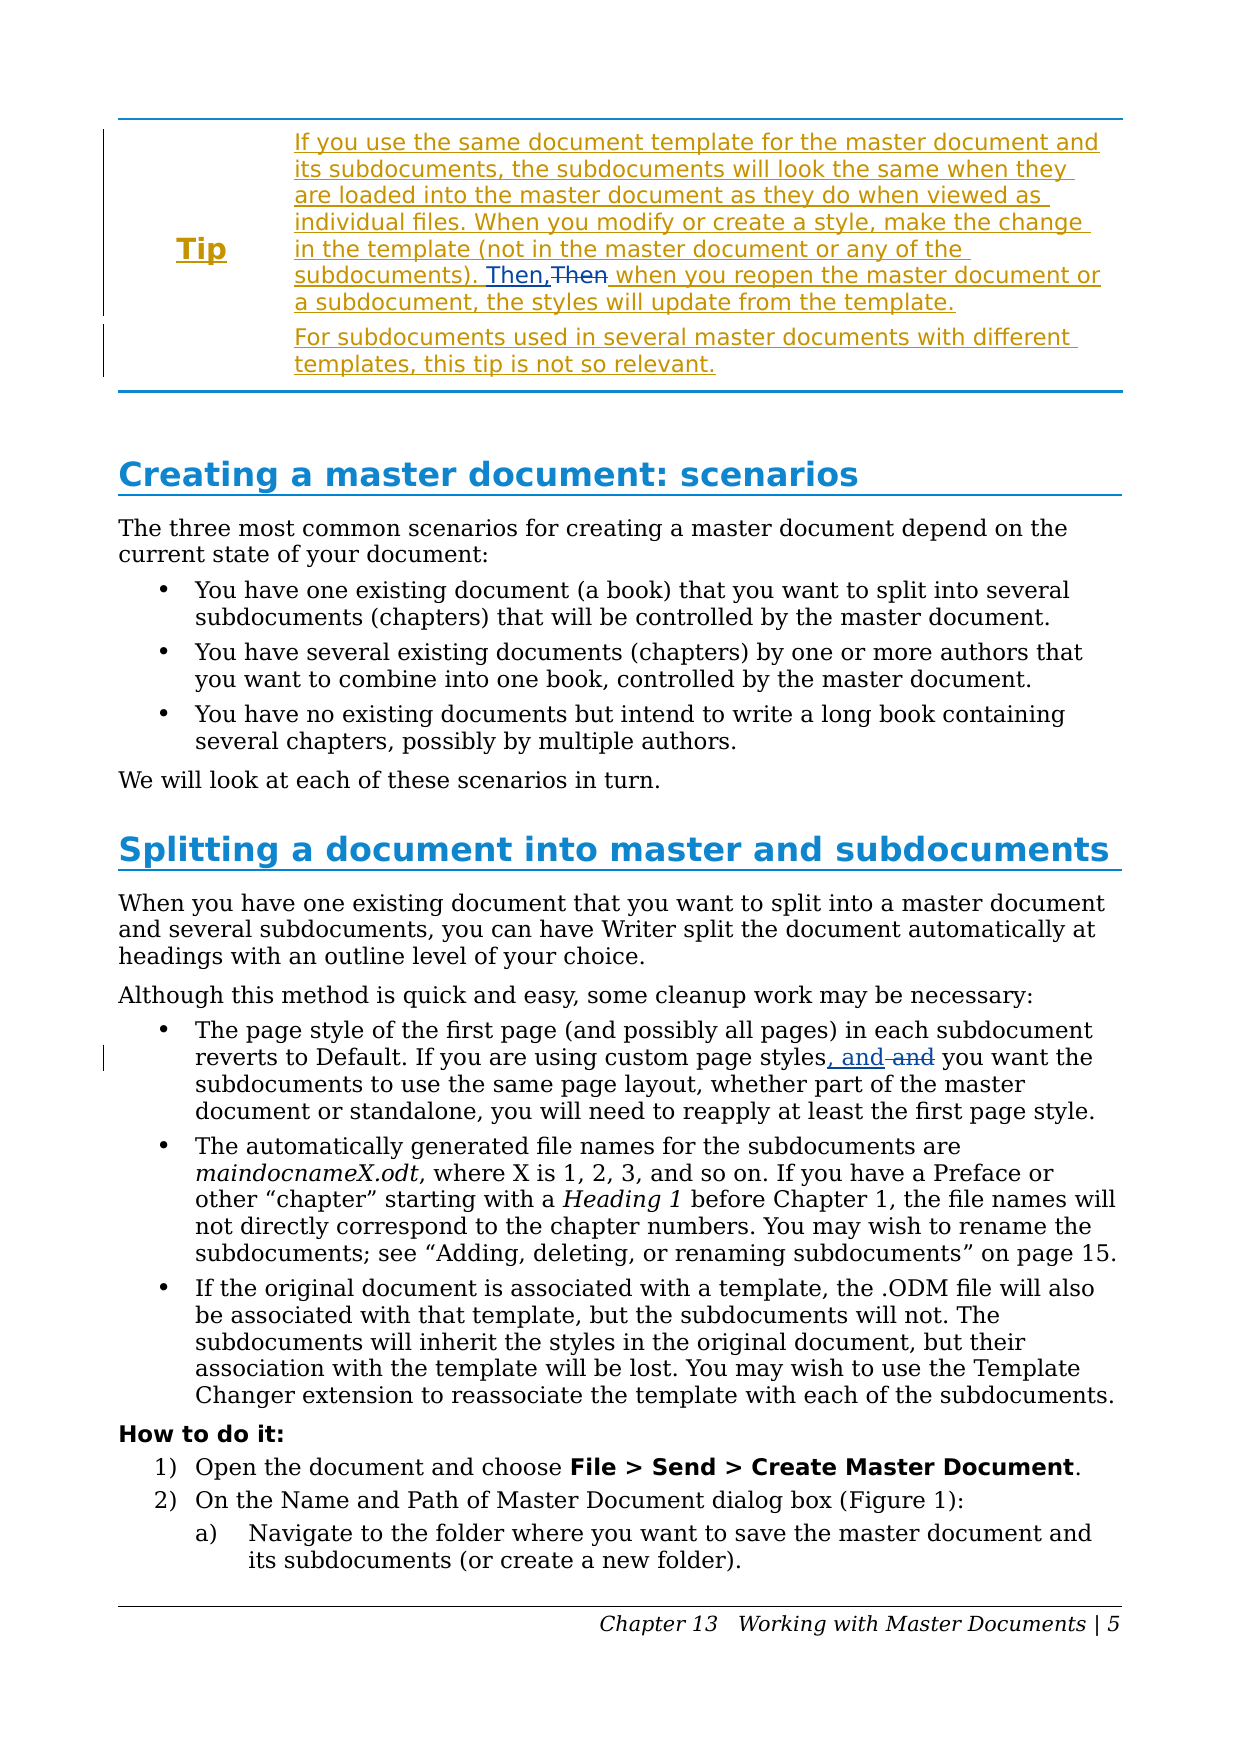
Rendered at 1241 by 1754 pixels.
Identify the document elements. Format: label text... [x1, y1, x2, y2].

list How to do it: [118, 1421, 1122, 1448]
list Navigate to the folder where you want to save the master document and its subdocuments (or create a new folder). [195, 1520, 1122, 1573]
table_header Tip [118, 120, 285, 390]
subtitle Splitting a document into master and subdocuments [118, 830, 1122, 869]
list The automatically generated file names for the subdocuments are maindocnameX.odt, where X is 1, 2, 3, and so on. If you have a Preface or other “chapter” starting with a Heading 1 before Chapter 1, the file names will not directly correspond to the chapter numbers. You may wish to rename the subdocuments; see “Adding, deleting, or renaming subdocuments” on page 15. [156, 1131, 1122, 1267]
list On the Name and Path of Master Document dialog box (Figure 1): [177, 1487, 1122, 1514]
list You have several existing documents (chapters) by one or more authors that you want to combine into one book, controlled by the master document. [156, 637, 1122, 693]
subtitle Creating a master document: scenarios [118, 455, 1122, 494]
list You have one existing document (a book) that you want to split into several subdocuments (chapters) that will be controlled by the master document. [156, 575, 1122, 631]
table_header If you use the same document template for the master document and its subdocuments, the subdocuments will look the same when they are loaded into the master document as they do when viewed as individual files. When you modify or create a style, make the change in the template (not in the master document or any of the subdocuments). Then, when you reopen the master document or a subdocument, the styles will update from the template. For subdocuments used in several master documents with different templates, this tip is not so relevant. [285, 120, 1122, 390]
text When you have one existing document that you want to split into a master document and several subdocuments, you can have Writer split the document automatically at headings with an outline level of your choice. [118, 890, 1122, 970]
list You have no existing documents but intend to write a long book containing several chapters, possibly by multiple authors. [156, 699, 1122, 755]
list Although this method is quick and easy, some cleanup work may be necessary: [118, 982, 1122, 1009]
list The page style of the first page (and possibly all pages) in each subdocument reverts to Default. If you are using custom page styles, and you want the subdocuments to use the same page layout, whether part of the master document or standalone, you will need to reapply at least the first page style. [156, 1015, 1122, 1124]
list The three most common scenarios for creating a master document depend on the current state of your document: [118, 515, 1122, 568]
text We will look at each of these scenarios in turn. [118, 767, 1122, 794]
list If the original document is associated with a template, the .ODM file will also be associated with that template, but the subdocuments will not. The subdocuments will inherit the styles in the original document, but their association with the template will be lost. You may wish to use the Template Changer extension to reassociate the template with each of the subdocuments. [156, 1273, 1122, 1409]
list Open the document and choose File > Send > Create Master Document. [177, 1454, 1122, 1481]
